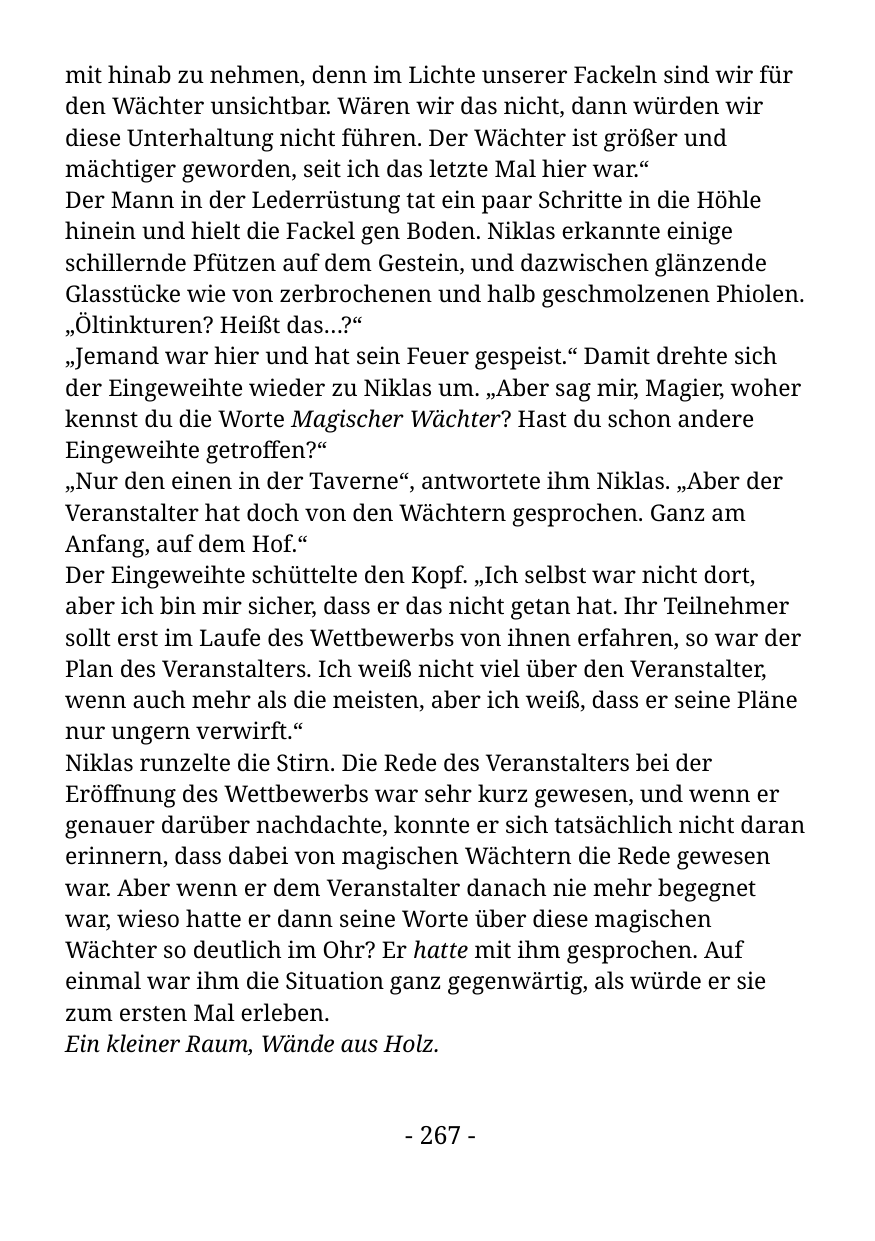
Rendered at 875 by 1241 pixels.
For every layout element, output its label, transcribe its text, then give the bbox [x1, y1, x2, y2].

text mit hinab zu nehmen, denn im Lichte unserer Fackeln sind wir für den Wächter unsichtbar. Wären wir das nicht, dann würden wir diese Unterhaltung nicht führen. Der Wächter ist größer und mächtiger geworden, seit ich das letzte Mal hier war.“ Der Mann in der Lederrüstung tat ein paar Schritte in die Höhle hinein und hielt die Fackel gen Boden. Niklas erkannte einige schillernde Pfützen auf dem Gestein, und dazwischen glänzende Glasstücke wie von zerbrochenen und halb geschmolzenen Phiolen. „Öltinkturen? Heißt das…?“ „Jemand war hier und hat sein Feuer gespeist.“ Damit drehte sich der Eingeweihte wieder zu Niklas um. „Aber sag mir, Magier, woher kennst du die Worte Magischer Wächter? Hast du schon andere Eingeweihte getroffen?“ „Nur den einen in der Taverne“, antwortete ihm Niklas. „Aber der Veranstalter hat doch von den Wächtern gesprochen. Ganz am Anfang, auf dem Hof.“ Der Eingeweihte schüttelte den Kopf. „Ich selbst war nicht dort, aber ich bin mir sicher, dass er das nicht getan hat. Ihr Teilnehmer sollt erst im Laufe des Wettbewerbs von ihnen erfahren, so war der Plan des Veranstalters. Ich weiß nicht viel über den Veranstalter, wenn auch mehr als die meisten, aber ich weiß, dass er seine Pläne nur ungern verwirft.“ Niklas runzelte die Stirn. Die Rede des Veranstalters bei der Eröffnung des Wettbewerbs war sehr kurz gewesen, und wenn er genauer darüber nachdachte, konnte er sich tatsächlich nicht daran erinnern, dass dabei von magischen Wächtern die Rede gewesen war. Aber wenn er dem Veranstalter danach nie mehr begegnet war, wieso hatte er dann seine Worte über diese magischen Wächter so deutlich im Ohr? Er hatte mit ihm gesprochen. Auf einmal war ihm die Situation ganz gegenwärtig, als würde er sie zum ersten Mal erleben. Ein kleiner Raum, Wände aus Holz. [65, 59, 809, 1059]
